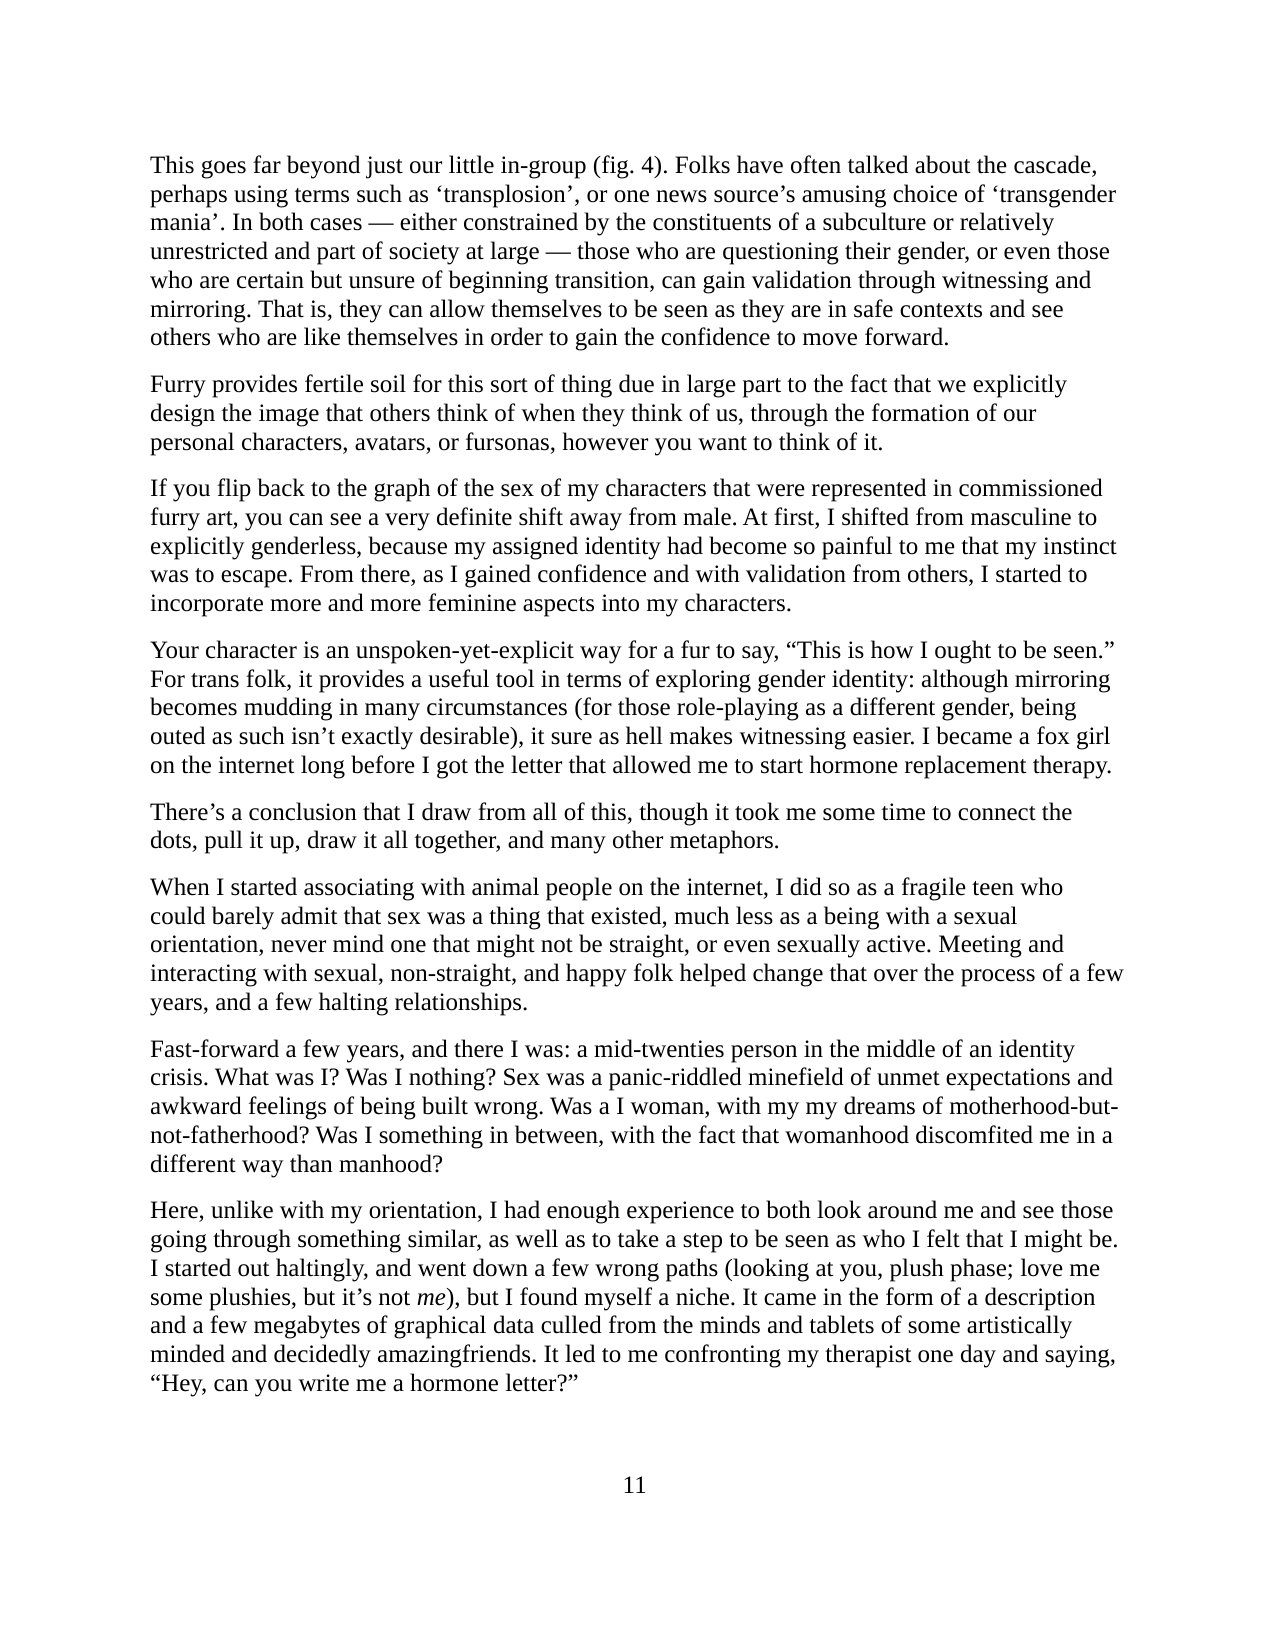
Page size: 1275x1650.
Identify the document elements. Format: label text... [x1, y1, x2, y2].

text Your character is an unspoken-yet-explicit way for a fur to say, “This is how I ought to be seen.” For trans folk, it provides a useful tool in terms of exploring gender identity: although mirroring becomes mudding in many circumstances (for those role-playing as a different gender, being outed as such isn’t exactly desirable), it sure as hell makes witnessing easier. I became a fox girl on the internet long before I got the letter that allowed me to start hormone replacement therapy. [150, 635, 1125, 779]
text Here, unlike with my orientation, I had enough experience to both look around me and see those going through something similar, as well as to take a step to be seen as who I felt that I might be. I started out haltingly, and went down a few wrong paths (looking at you, plush phase; love me some plushies, but it’s not me), but I found myself a niche. It came in the form of a description and a few megabytes of graphical data culled from the minds and tablets of some artistically minded and decidedly amazingfriends. It led to me confronting my therapist one day and saying, “Hey, can you write me a hormone letter?” [150, 1195, 1125, 1397]
text If you flip back to the graph of the sex of my characters that were represented in commissioned furry art, you can see a very definite shift away from male. At first, I shifted from masculine to explicitly genderless, because my assigned identity had become so painful to me that my instinct was to escape. From there, as I gained confidence and with validation from others, I started to incorporate more and more feminine aspects into my characters. [150, 473, 1125, 617]
text Fast-forward a few years, and there I was: a mid-twenties person in the middle of an identity crisis. What was I? Was I nothing? Sex was a panic-riddled minefield of unmet expectations and awkward feelings of being built wrong. Was a I woman, with my my dreams of motherhood-but-not-fatherhood? Was I something in between, with the fact that womanhood discomfited me in a different way than manhood? [150, 1034, 1125, 1177]
text Furry provides fertile soil for this sort of thing due in large part to the fact that we explicitly design the image that others think of when they think of us, through the formation of our personal characters, avatars, or fursonas, however you want to think of it. [150, 369, 1125, 455]
text When I started associating with animal people on the internet, I did so as a fragile teen who could barely admit that sex was a thing that existed, much less as a being with a sexual orientation, never mind one that might not be straight, or even sexually active. Meeting and interacting with sexual, non-straight, and happy folk helped change that over the process of a few years, and a few halting relationships. [150, 872, 1125, 1016]
text There’s a conclusion that I draw from all of this, though it took me some time to connect the dots, pull it up, draw it all together, and many other metaphors. [150, 797, 1125, 854]
text This goes far beyond just our little in-group (fig. 4). Folks have often talked about the cascade, perhaps using terms such as ‘transplosion’, or one news source’s amusing choice of ‘transgender mania’. In both cases — either constrained by the constituents of a subculture or relatively unrestricted and part of society at large — those who are questioning their gender, or even those who are certain but unsure of beginning transition, can gain validation through witnessing and mirroring. That is, they can allow themselves to be seen as they are in safe contexts and see others who are like themselves in order to gain the confidence to move forward. [150, 150, 1125, 351]
